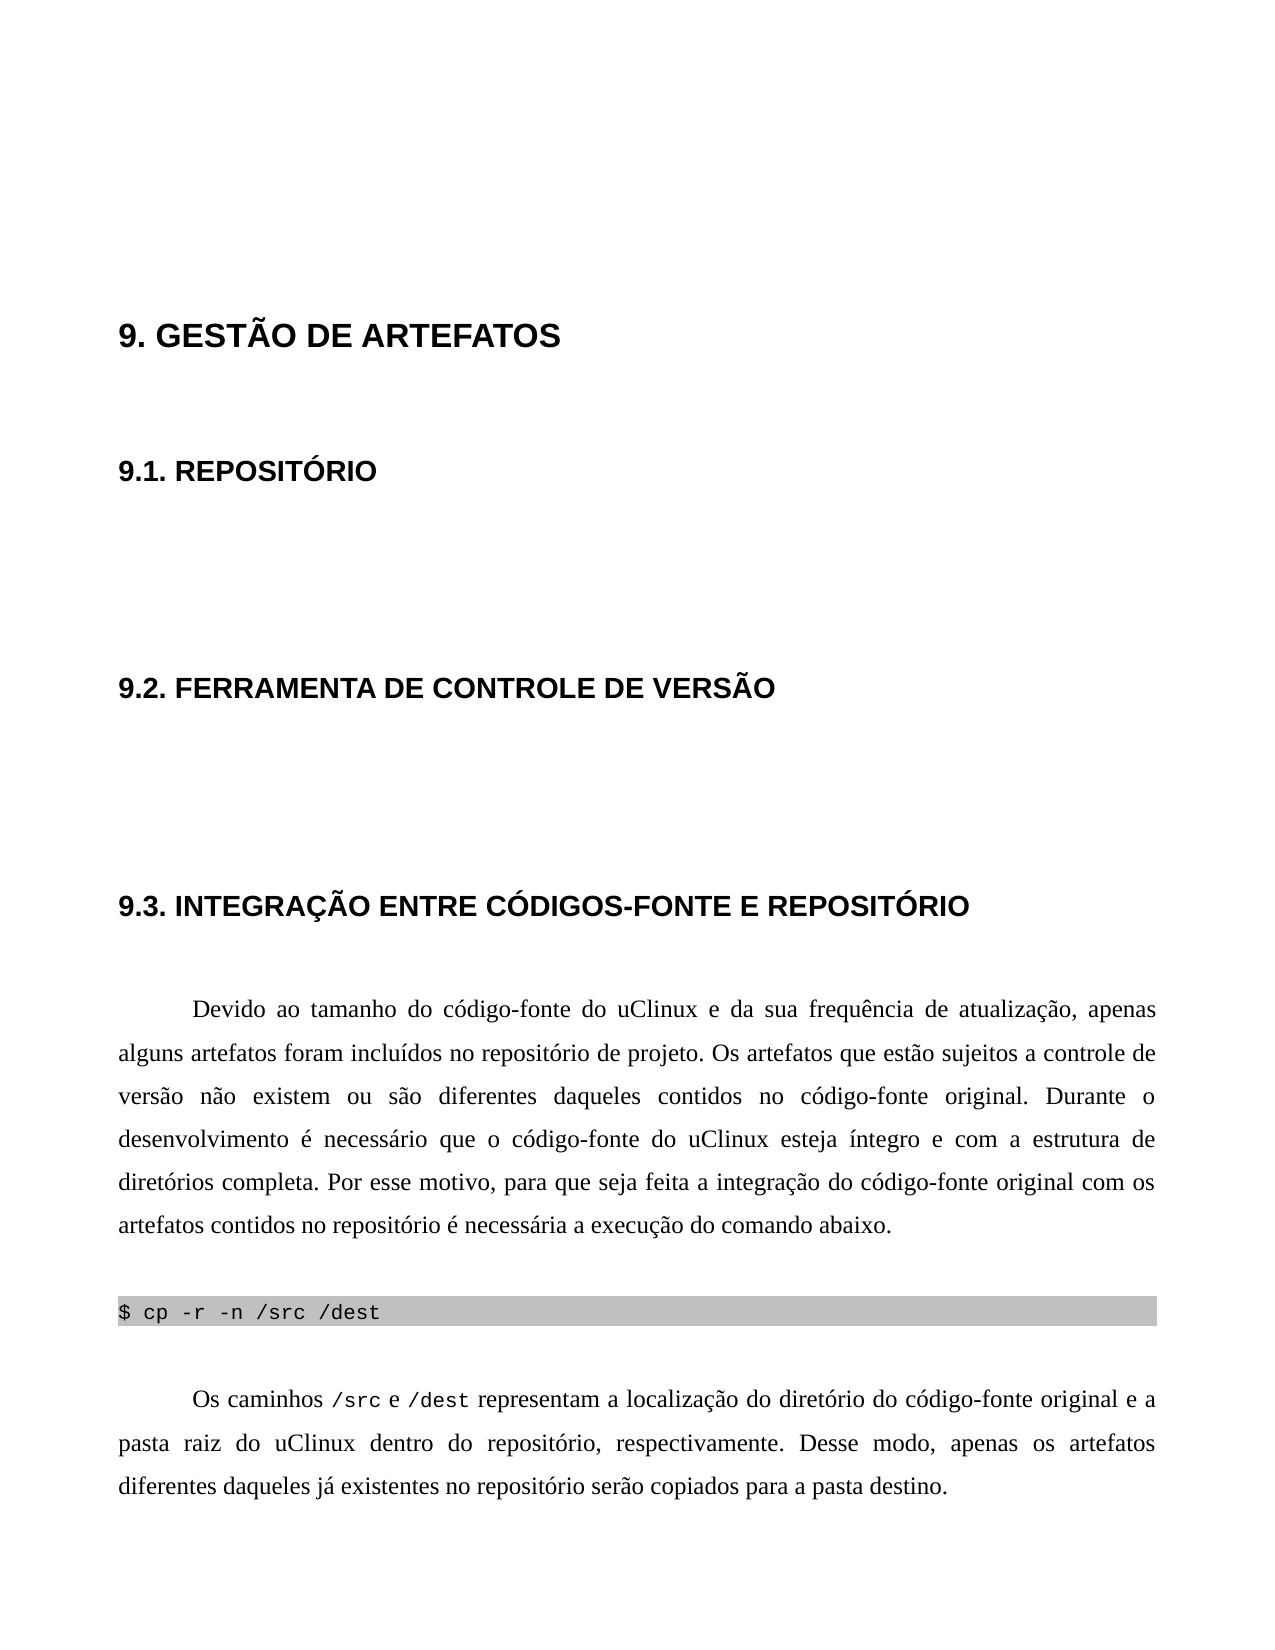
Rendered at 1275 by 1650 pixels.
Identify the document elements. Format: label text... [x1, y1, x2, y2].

text Devido ao tamanho do código-fonte do uClinux e da sua frequência de atualização, apenas alguns artefatos foram incluídos no repositório de projeto. Os artefatos que estão sujeitos a controle de versão não existem ou são diferentes daqueles contidos no código-fonte original. Durante o desenvolvimento é necessário que o código-fonte do uClinux esteja íntegro e com a estrutura de diretórios completa. Por esse motivo, para que seja feita a integração do código-fonte original com os artefatos contidos no repositório é necessária a execução do comando abaixo. [118, 994, 1157, 1239]
subtitle 9.2. FERRAMENTA DE CONTROLE DE VERSÃO [118, 671, 1157, 705]
text $ cp -r -n /src /dest [118, 1296, 1157, 1326]
text Os caminhos /src e /dest representam a localização do diretório do código-fonte original e a pasta raiz do uClinux dentro do repositório, respectivamente. Desse modo, apenas os artefatos diferentes daqueles já existentes no repositório serão copiados para a pasta destino. [118, 1384, 1157, 1500]
subtitle 9.1. REPOSITÓRIO [118, 454, 1157, 488]
subtitle 9.3. INTEGRAÇÃO ENTRE CÓDIGOS-FONTE E REPOSITÓRIO [118, 888, 1157, 922]
subtitle 9. GESTÃO DE ARTEFATOS [118, 316, 1157, 354]
